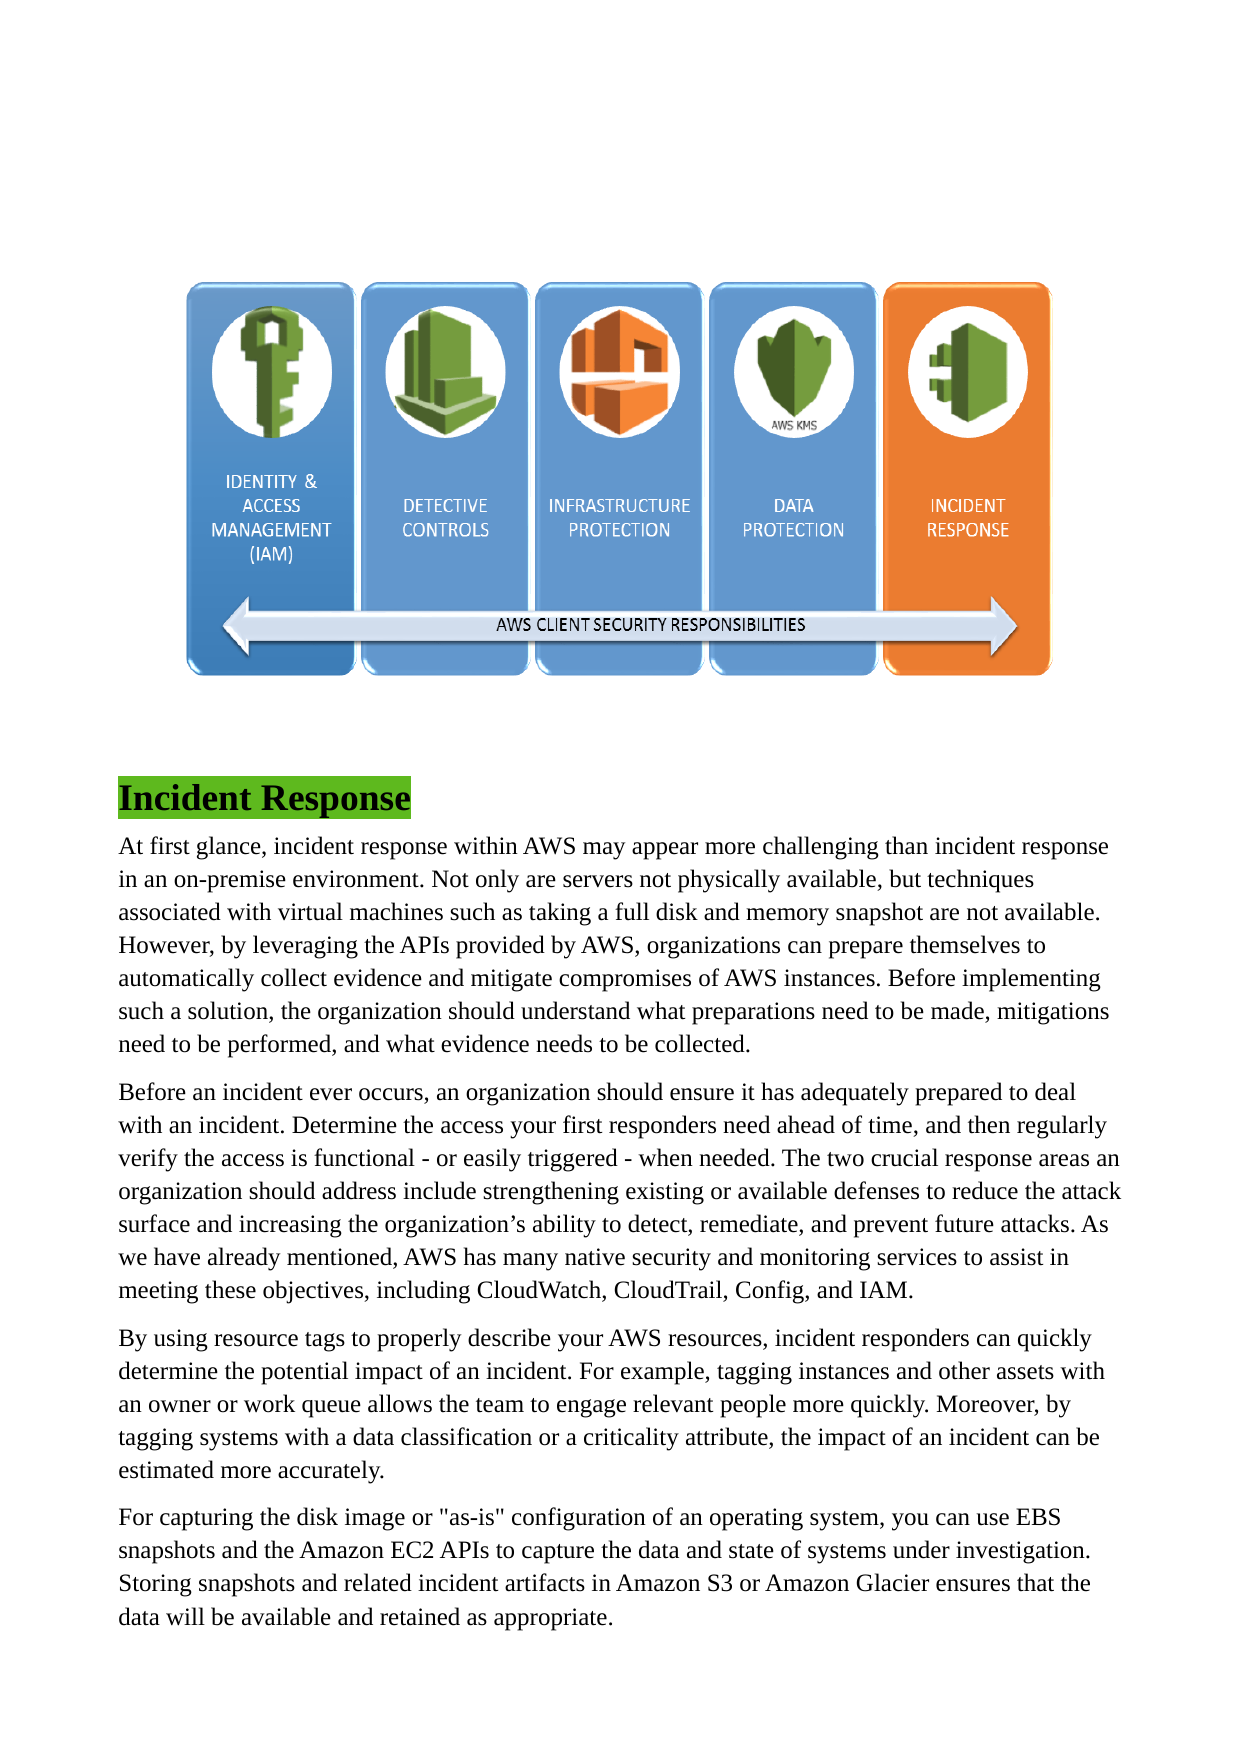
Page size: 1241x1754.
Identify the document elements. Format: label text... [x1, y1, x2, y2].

text Before an incident ever occurs, an organization should ensure it has adequately prepared to deal with an incident. Determine the access your first responders need ahead of time, and then regularly verify the access is functional - or easily triggered - when needed. The two crucial response areas an organization should address include strengthening existing or available defenses to reduce the attack surface and increasing the organization’s ability to detect, remediate, and prevent future attacks. As we have already mentioned, AWS has many native security and monitoring services to assist in meeting these objectives, including CloudWatch, CloudTrail, Config, and IAM. [118, 1077, 1122, 1304]
subtitle Incident Response [118, 776, 1122, 819]
text By using resource tags to properly describe your AWS resources, incident responders can quickly determine the potential impact of an incident. For example, tagging instances and other assets with an owner or work queue allows the team to engage relevant people more quickly. Moreover, by tagging systems with a data classification or a criticality attribute, the impact of an incident can be estimated more accurately. [118, 1323, 1122, 1484]
picture [118, 118, 1121, 736]
text At first glance, incident response within AWS may appear more challenging than incident response in an on-premise environment. Not only are servers not physically available, but techniques associated with virtual machines such as taking a full disk and memory snapshot are not available. However, by leveraging the APIs provided by AWS, organizations can prepare themselves to automatically collect evidence and mitigate compromises of AWS instances. Before implementing such a solution, the organization should understand what preparations need to be made, mitigations need to be performed, and what evidence needs to be collected. [118, 831, 1122, 1058]
text For capturing the disk image or "as-is" configuration of an operating system, you can use EBS snapshots and the Amazon EC2 APIs to capture the data and state of systems under investigation. Storing snapshots and related incident artifacts in Amazon S3 or Amazon Glacier ensures that the data will be available and retained as appropriate. [118, 1502, 1122, 1630]
